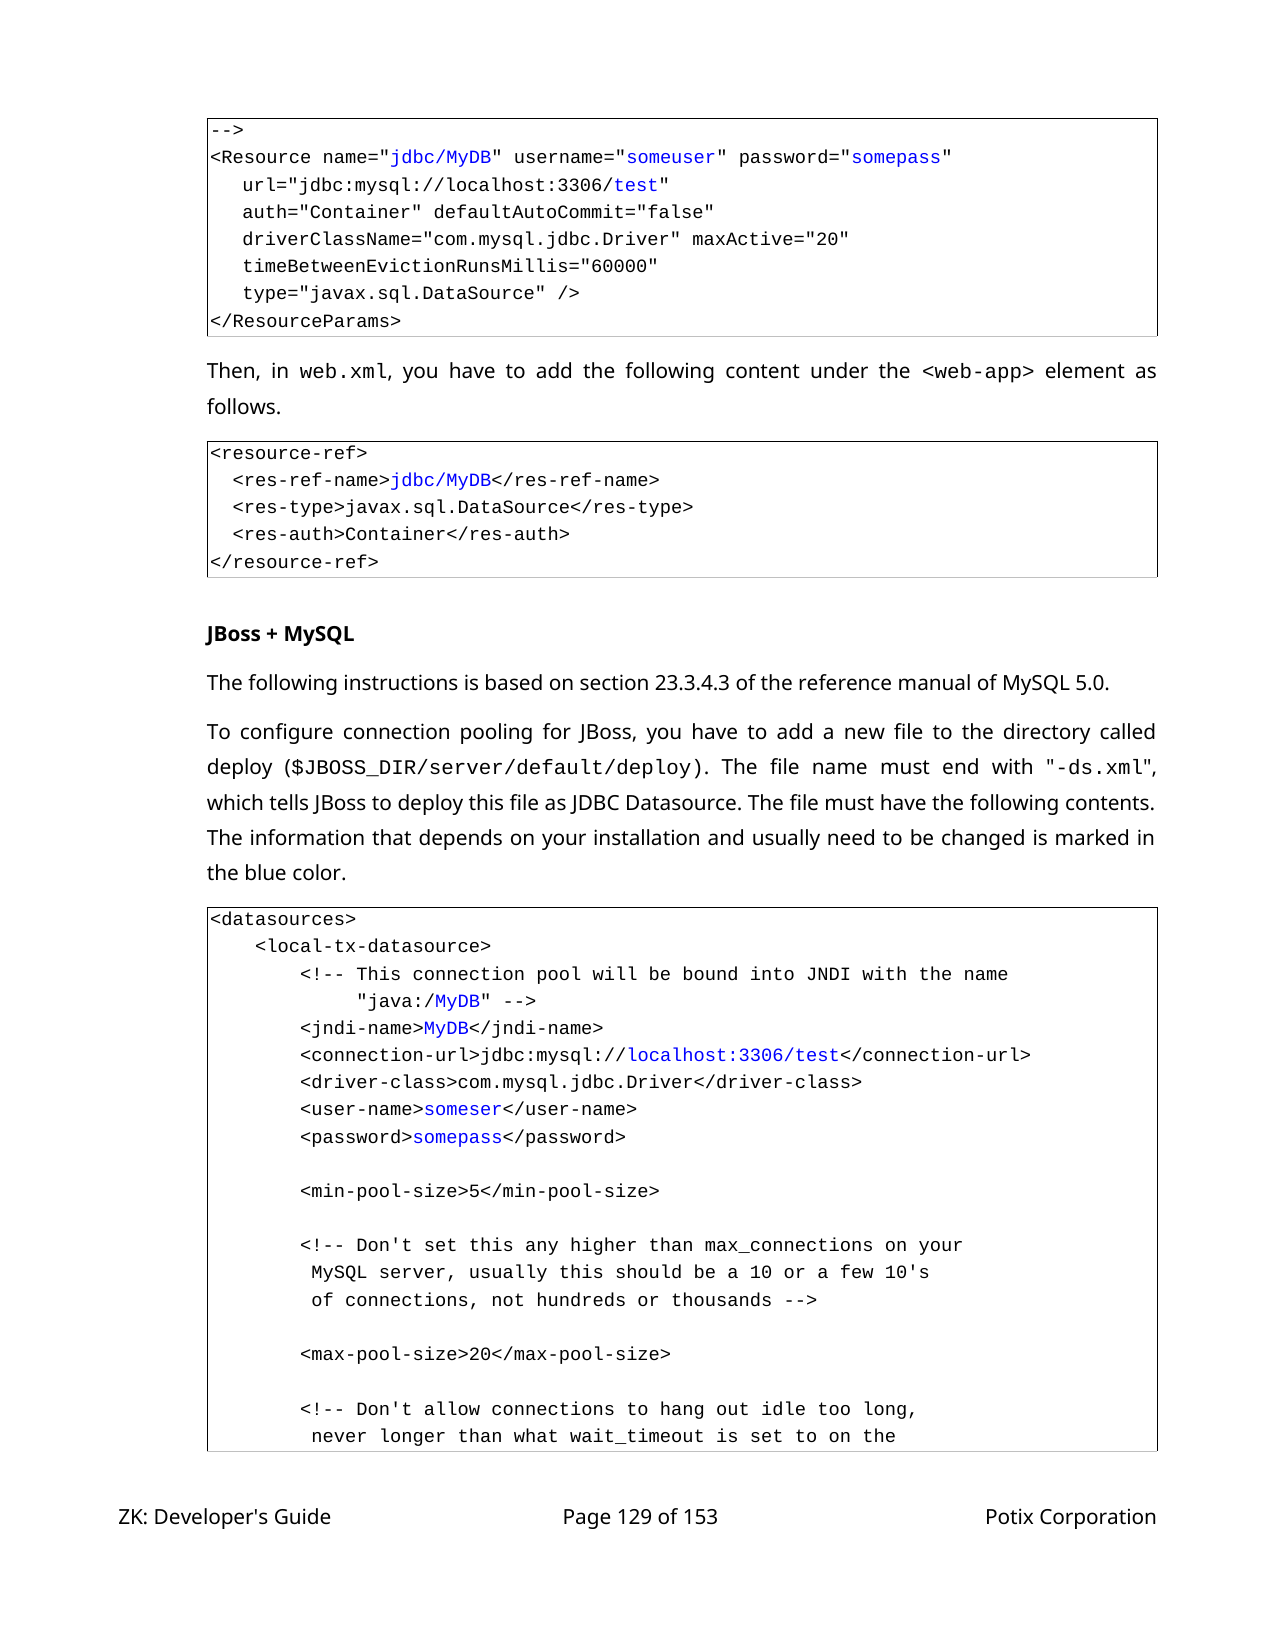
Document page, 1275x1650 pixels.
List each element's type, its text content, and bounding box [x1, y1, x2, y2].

text </resource-ref> [208, 549, 1157, 577]
text <max-pool-size>20</max-pool-size> [208, 1342, 1157, 1366]
text <!-- Don't set this any higher than max_connections on your [208, 1233, 1157, 1257]
text </ResourceParams> [208, 308, 1157, 336]
text <res-ref-name>jdbc/MyDB</res-ref-name> [208, 468, 1157, 492]
text MySQL server, usually this should be a 10 or a few 10's [208, 1260, 1157, 1285]
text <!-- This connection pool will be bound into JNDI with the name [208, 961, 1157, 986]
text Then, in web.xml, you have to add the following content under the <web-app> element as follows. [207, 356, 1157, 420]
text of connections, not hundreds or thousands --> [208, 1288, 1157, 1312]
text <datasources> [208, 908, 1157, 931]
text <resource-ref> [208, 442, 1157, 465]
text auth="Container" defaultAutoCommit="false" [208, 200, 1157, 224]
text <Resource name="jdbc/MyDB" username="someuser" password="somepass" [208, 145, 1157, 169]
text --> [208, 119, 1157, 142]
text The following instructions is based on section 23.3.4.3 of the reference manual of MySQL 5.0. [207, 668, 1157, 696]
text <!-- Don't allow connections to hang out idle too long, [208, 1396, 1157, 1421]
text never longer than what wait_timeout is set to on the [208, 1423, 1157, 1451]
text <driver-class>com.mysql.jdbc.Driver</driver-class> [208, 1070, 1157, 1094]
text timeBetweenEvictionRunsMillis="60000" [208, 254, 1157, 278]
text <min-pool-size>5</min-pool-size> [208, 1179, 1157, 1203]
text <jndi-name>MyDB</jndi-name> [208, 1016, 1157, 1040]
text <res-auth>Container</res-auth> [208, 522, 1157, 547]
subtitle JBoss + MySQL [207, 619, 1157, 647]
text driverClassName="com.mysql.jdbc.Driver" maxActive="20" [208, 227, 1157, 251]
text <user-name>someser</user-name> [208, 1097, 1157, 1122]
text To configure connection pooling for JBoss, you have to add a new file to the directory called deploy ($JBOSS_DIR/server/default/deploy). The file name must end with "-ds.xml", which tells JBoss to deploy this file as JDBC Datasource. The file must have the following contents. The information that depends on your installation and usually need to be changed is marked in the blue color. [207, 717, 1157, 886]
text <connection-url>jdbc:mysql://localhost:3306/test</connection-url> [208, 1043, 1157, 1067]
text "java:/MyDB" --> [208, 988, 1157, 1013]
text url="jdbc:mysql://localhost:3306/test" [208, 172, 1157, 197]
text <res-type>javax.sql.DataSource</res-type> [208, 495, 1157, 519]
text <password>somepass</password> [208, 1124, 1157, 1149]
text <local-tx-datasource> [208, 934, 1157, 958]
text type="javax.sql.DataSource" /> [208, 281, 1157, 306]
